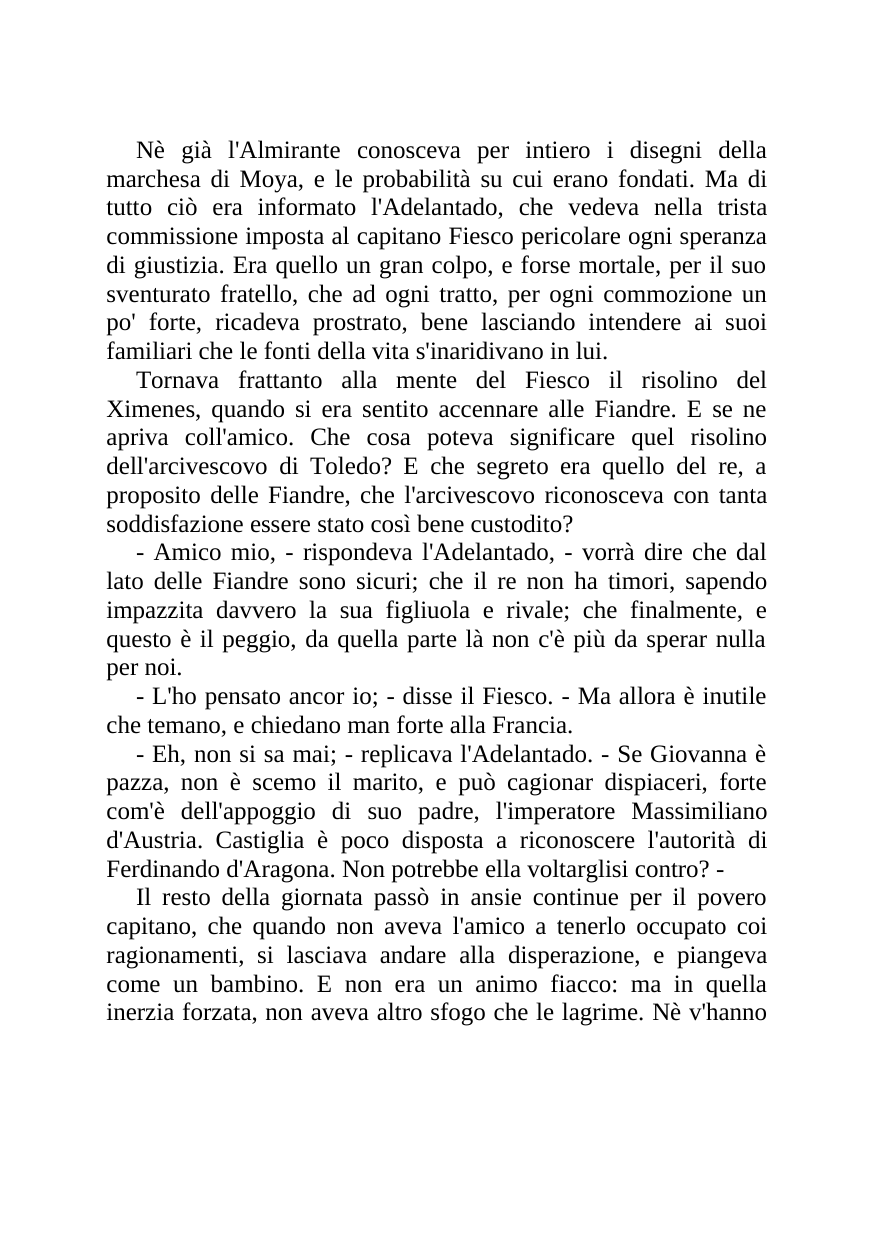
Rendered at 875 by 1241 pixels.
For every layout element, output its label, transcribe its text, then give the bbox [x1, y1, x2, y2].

text Tornava frattanto alla mente del Fiesco il risolino del Ximenes, quando si era sentito accennare alle Fiandre. E se ne apriva coll'amico. Che cosa poteva significare quel risolino dell'arcivescovo di Toledo? E che segreto era quello del re, a proposito delle Fiandre, che l'arcivescovo riconosceva con tanta soddisfazione essere stato così bene custodito? [106, 365, 768, 537]
text Il resto della giornata passò in ansie continue per il povero capitano, che quando non aveva l'amico a tenerlo occupato coi ragionamenti, si lasciava andare alla disperazione, e piangeva come un bambino. E non era un animo fiacco: ma in quella inerzia forzata, non aveva altro sfogo che le lagrime. Nè v'hanno [106, 882, 768, 1026]
text - L'ho pensato ancor io; - disse il Fiesco. - Ma allora è inutile che temano, e chiedano man forte alla Francia. [106, 681, 768, 739]
text - Eh, non si sa mai; - replicava l'Adelantado. - Se Giovanna è pazza, non è scemo il marito, e può cagionar dispiaceri, forte com'è dell'appoggio di suo padre, l'imperatore Massimiliano d'Austria. Castiglia è poco disposta a riconoscere l'autorità di Ferdinando d'Aragona. Non potrebbe ella voltarglisi contro? - [106, 739, 768, 882]
text - Amico mio, - rispondeva l'Adelantado, - vorrà dire che dal lato delle Fiandre sono sicuri; che il re non ha timori, sapendo impazzita davvero la sua figliuola e rivale; che finalmente, e questo è il peggio, da quella parte là non c'è più da sperar nulla per noi. [106, 537, 768, 681]
text Nè già l'Almirante conosceva per intiero i disegni della marchesa di Moya, e le probabilità su cui erano fondati. Ma di tutto ciò era informato l'Adelantado, che vedeva nella trista commissione imposta al capitano Fiesco pericolare ogni speranza di giustizia. Era quello un gran colpo, e forse mortale, per il suo sventurato fratello, che ad ogni tratto, per ogni commozione un po' forte, ricadeva prostrato, bene lasciando intendere ai suoi familiari che le fonti della vita s'inaridivano in lui. [106, 135, 768, 365]
